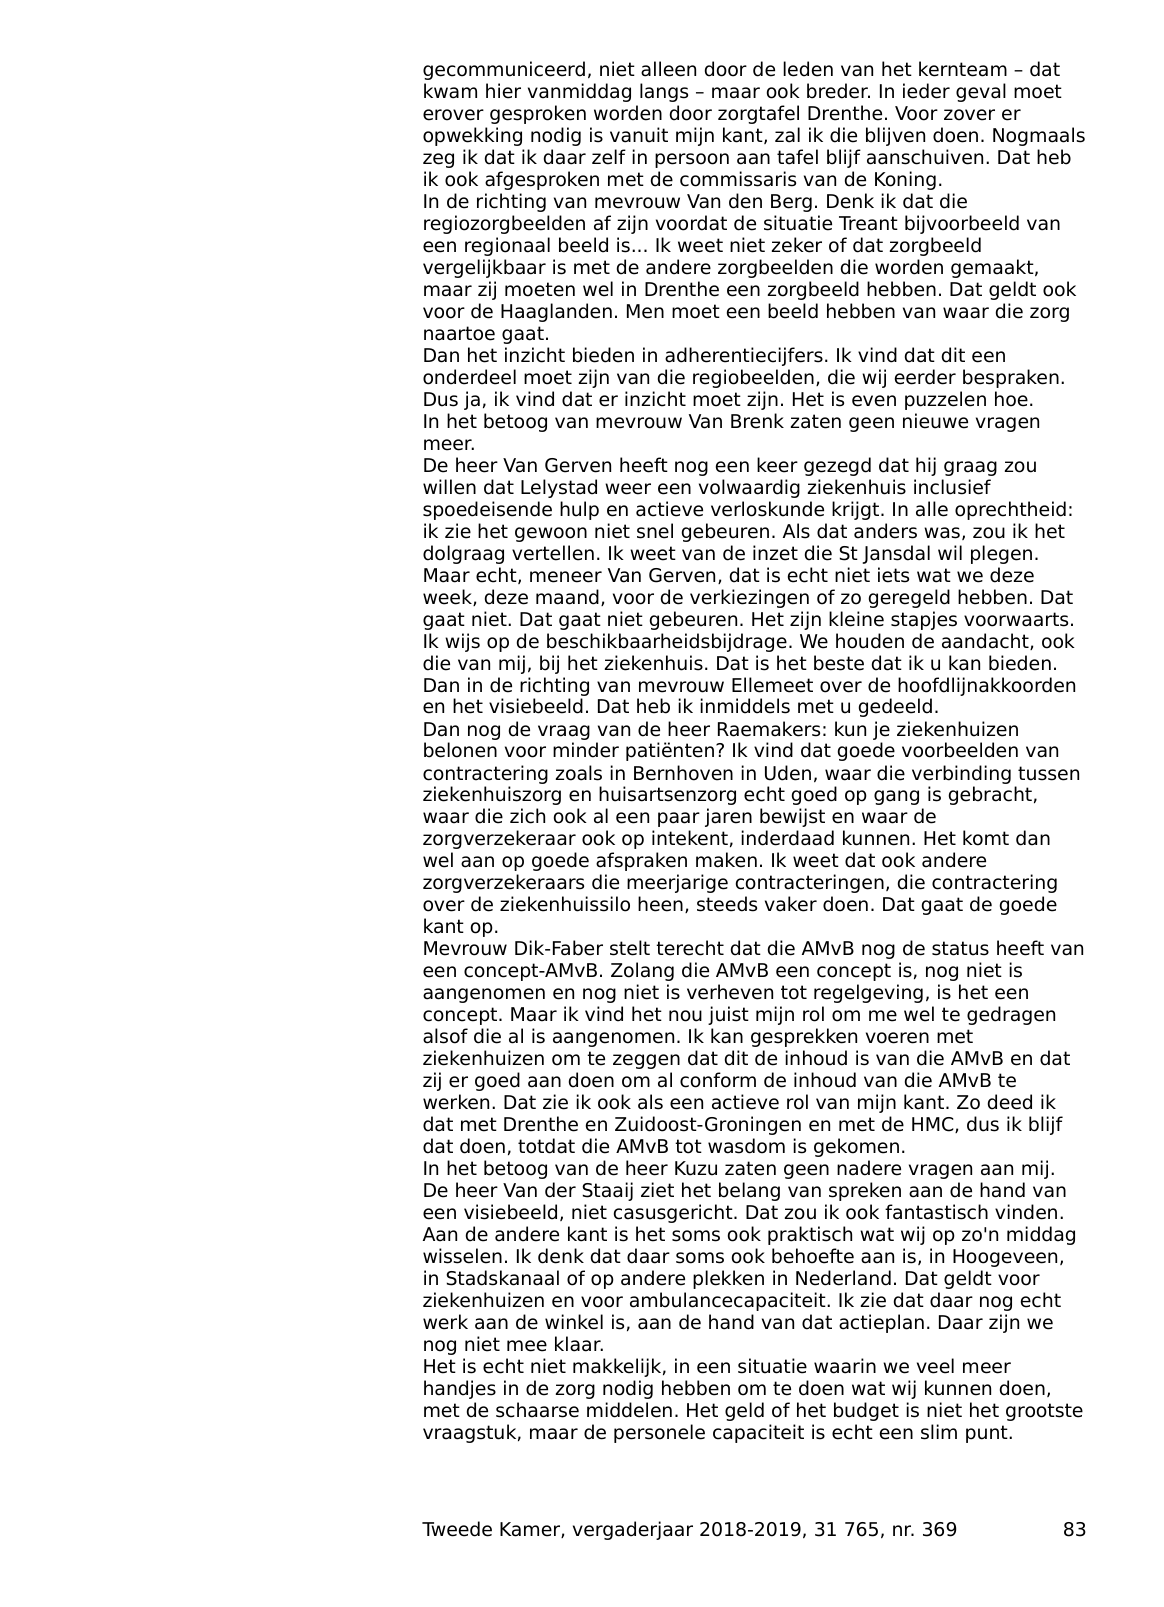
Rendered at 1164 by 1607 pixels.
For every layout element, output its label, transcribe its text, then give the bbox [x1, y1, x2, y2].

text In de richting van mevrouw Van den Berg. Denk ik dat die regiozorgbeelden af zijn voordat de situatie Treant bijvoorbeeld van een regionaal beeld is... Ik weet niet zeker of dat zorgbeeld vergelijkbaar is met de andere zorgbeelden die worden gemaakt, maar zij moeten wel in Drenthe een zorgbeeld hebben. Dat geldt ook voor de Haaglanden. Men moet een beeld hebben van waar die zorg naartoe gaat. [422, 191, 1087, 345]
text In het betoog van de heer Kuzu zaten geen nadere vragen aan mij. [422, 1158, 1087, 1180]
text Dan het inzicht bieden in adherentiecijfers. Ik vind dat dit een onderdeel moet zijn van die regiobeelden, die wij eerder bespraken. Dus ja, ik vind dat er inzicht moet zijn. Het is even puzzelen hoe. [422, 345, 1087, 411]
text Mevrouw Dik-Faber stelt terecht dat die AMvB nog de status heeft van een concept-AMvB. Zolang die AMvB een concept is, nog niet is aangenomen en nog niet is verheven tot regelgeving, is het een concept. Maar ik vind het nou juist mijn rol om me wel te gedragen alsof die al is aangenomen. Ik kan gesprekken voeren met ziekenhuizen om te zeggen dat dit de inhoud is van die AMvB en dat zij er goed aan doen om al conform de inhoud van die AMvB te werken. Dat zie ik ook als een actieve rol van mijn kant. Zo deed ik dat met Drenthe en Zuidoost-Groningen en met de HMC, dus ik blijf dat doen, totdat die AMvB tot wasdom is gekomen. [422, 938, 1087, 1158]
text In het betoog van mevrouw Van Brenk zaten geen nieuwe vragen meer. [422, 411, 1087, 455]
text Dan in de richting van mevrouw Ellemeet over de hoofdlijnakkoorden en het visiebeeld. Dat heb ik inmiddels met u gedeeld. [422, 674, 1087, 718]
text De heer Van Gerven heeft nog een keer gezegd dat hij graag zou willen dat Lelystad weer een volwaardig ziekenhuis inclusief spoedeisende hulp en actieve verloskunde krijgt. In alle oprechtheid: ik zie het gewoon niet snel gebeuren. Als dat anders was, zou ik het dolgraag vertellen. Ik weet van de inzet die St Jansdal wil plegen. Maar echt, meneer Van Gerven, dat is echt niet iets wat we deze week, deze maand, voor de verkiezingen of zo geregeld hebben. Dat gaat niet. Dat gaat niet gebeuren. Het zijn kleine stapjes voorwaarts. Ik wijs op de beschikbaarheidsbijdrage. We houden de aandacht, ook die van mij, bij het ziekenhuis. Dat is het beste dat ik u kan bieden. [422, 455, 1087, 674]
text Het is echt niet makkelijk, in een situatie waarin we veel meer handjes in de zorg nodig hebben om te doen wat wij kunnen doen, met de schaarse middelen. Het geld of het budget is niet het grootste vraagstuk, maar de personele capaciteit is echt een slim punt. [422, 1356, 1087, 1444]
text Dan nog de vraag van de heer Raemakers: kun je ziekenhuizen belonen voor minder patiënten? Ik vind dat goede voorbeelden van contractering zoals in Bernhoven in Uden, waar die verbinding tussen ziekenhuiszorg en huisartsenzorg echt goed op gang is gebracht, waar die zich ook al een paar jaren bewijst en waar de zorgverzekeraar ook op intekent, inderdaad kunnen. Het komt dan wel aan op goede afspraken maken. Ik weet dat ook andere zorgverzekeraars die meerjarige contracteringen, die contractering over de ziekenhuissilo heen, steeds vaker doen. Dat gaat de goede kant op. [422, 718, 1087, 938]
text gecommuniceerd, niet alleen door de leden van het kernteam – dat kwam hier vanmiddag langs – maar ook breder. In ieder geval moet erover gesproken worden door zorgtafel Drenthe. Voor zover er opwekking nodig is vanuit mijn kant, zal ik die blijven doen. Nogmaals zeg ik dat ik daar zelf in persoon aan tafel blijf aanschuiven. Dat heb ik ook afgesproken met de commissaris van de Koning. [422, 59, 1087, 191]
text De heer Van der Staaij ziet het belang van spreken aan de hand van een visiebeeld, niet casusgericht. Dat zou ik ook fantastisch vinden. Aan de andere kant is het soms ook praktisch wat wij op zo'n middag wisselen. Ik denk dat daar soms ook behoefte aan is, in Hoogeveen, in Stadskanaal of op andere plekken in Nederland. Dat geldt voor ziekenhuizen en voor ambulancecapaciteit. Ik zie dat daar nog echt werk aan de winkel is, aan de hand van dat actieplan. Daar zijn we nog niet mee klaar. [422, 1180, 1087, 1356]
